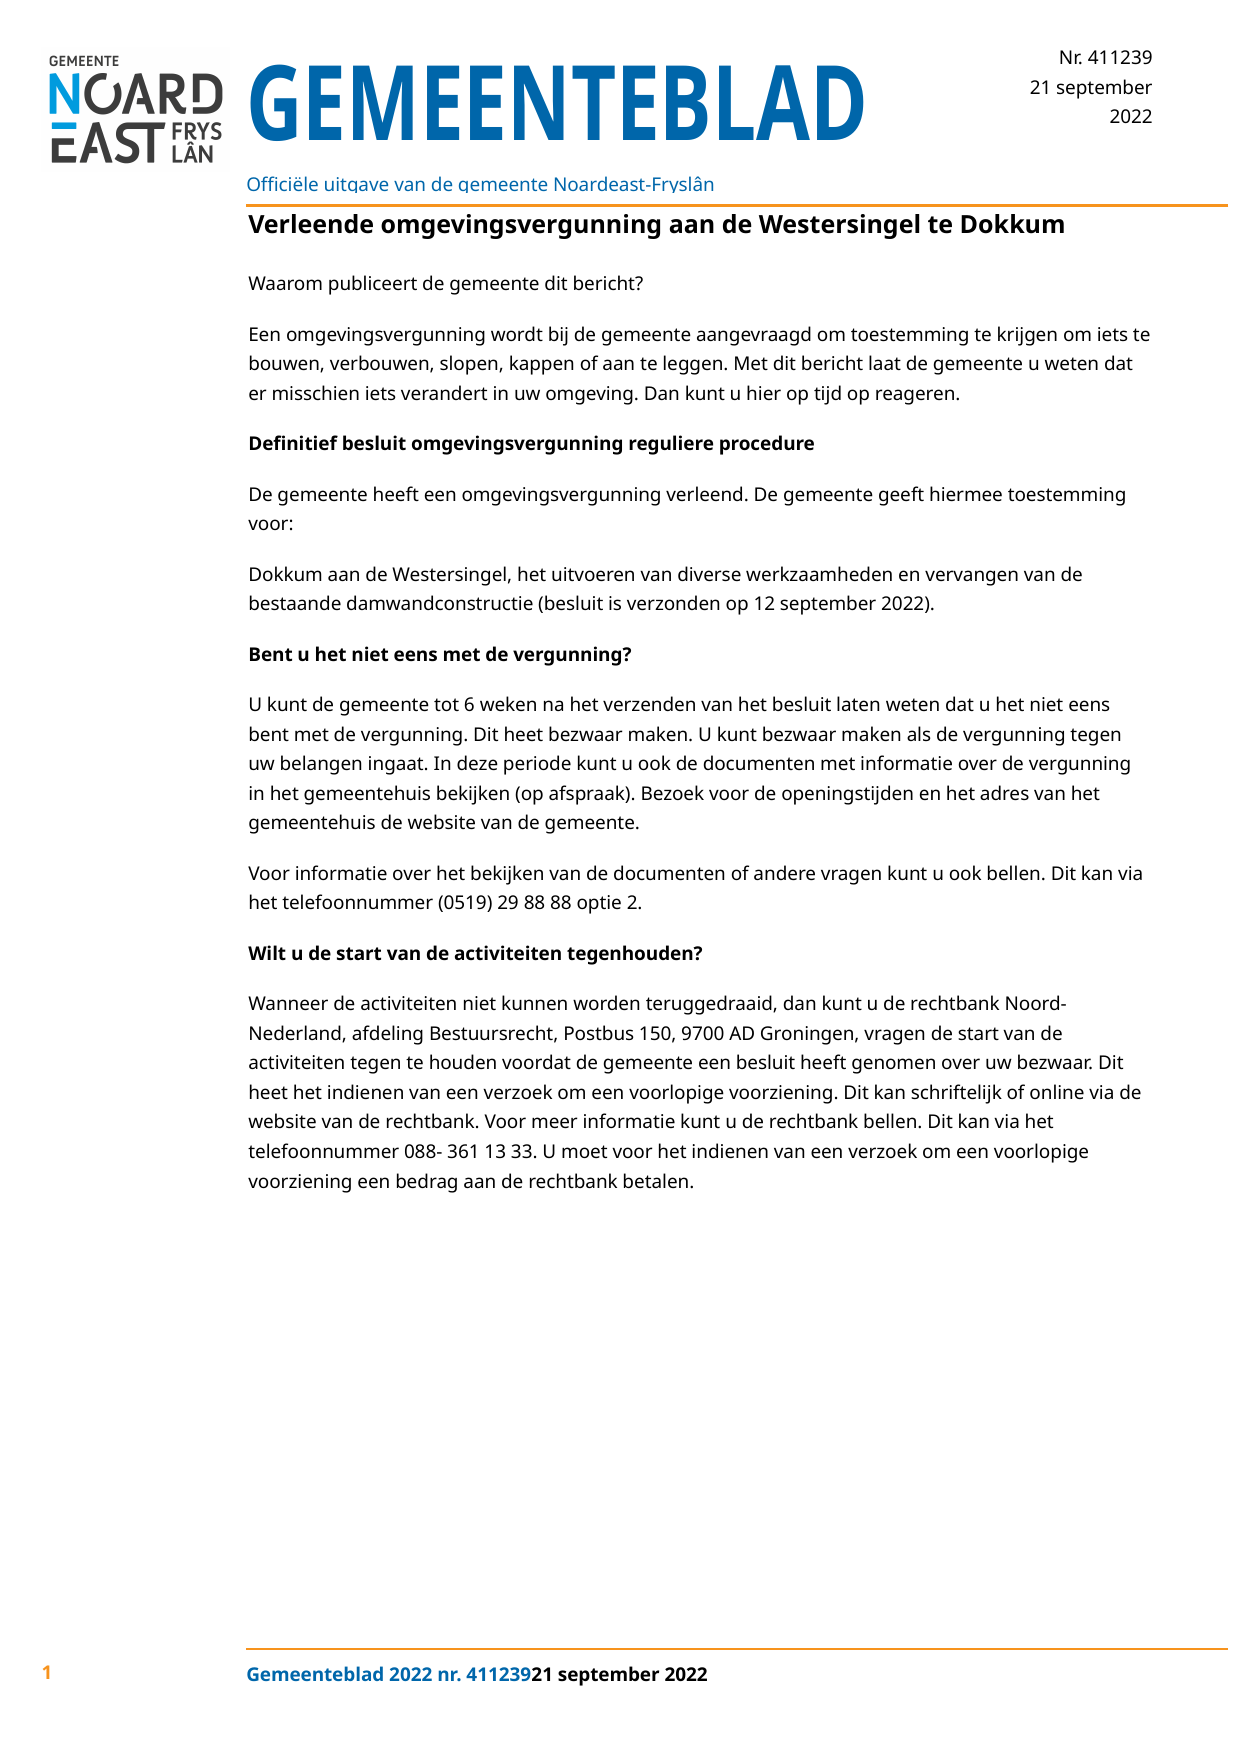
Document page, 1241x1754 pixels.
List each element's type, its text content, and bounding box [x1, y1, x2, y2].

text Voor informatie over het bekijken van de documenten of andere vragen kunt u ook bellen. Dit kan via het telefoonnummer (0519) 29 88 88 optie 2. [248, 860, 1152, 915]
text U kunt de gemeente tot 6 weken na het verzenden van het besluit laten weten dat u het niet eens bent met de vergunning. Dit heet bezwaar maken. U kunt bezwaar maken als de vergunning tegen uw belangen ingaat. In deze periode kunt u ook de documenten met informatie over de vergunning in het gemeentehuis bekijken (op afspraak). Bezoek voor de openingstijden en het adres van het gemeentehuis de website van de gemeente. [248, 691, 1152, 835]
text Definitief besluit omgevingsvergunning reguliere procedure [248, 430, 1152, 456]
text Wilt u de start van de activiteiten tegenhouden? [248, 940, 1152, 966]
text Een omgevingsvergunning wordt bij de gemeente aangevraagd om toestemming te krijgen om iets te bouwen, verbouwen, slopen, kappen of aan te leggen. Met dit bericht laat de gemeente u weten dat er misschien iets verandert in uw omgeving. Dan kunt u hier op tijd op reageren. [248, 321, 1152, 406]
text De gemeente heeft een omgevingsvergunning verleend. De gemeente geeft hiermee toestemming voor: [248, 481, 1152, 536]
text Verleende omgevingsvergunning aan de Westersingel te Dokkum [248, 207, 1152, 241]
text Dokkum aan de Westersingel, het uitvoeren van diverse werkzaamheden en vervangen van de bestaande damwandconstructie (besluit is verzonden op 12 september 2022). [248, 561, 1152, 616]
text Waarom publiceert de gemeente dit bericht? [248, 270, 1152, 296]
text Bent u het niet eens met de vergunning? [248, 641, 1152, 666]
text Wanneer de activiteiten niet kunnen worden teruggedraaid, dan kunt u de rechtbank Noord-Nederland, afdeling Bestuursrecht, Postbus 150, 9700 AD Groningen, vragen de start van de activiteiten tegen te houden voordat de gemeente een besluit heeft genomen over uw bezwaar. Dit heet het indienen van een verzoek om een voorlopige voorziening. Dit kan schriftelijk of online via de website van de rechtbank. Voor meer informatie kunt u de rechtbank bellen. Dit kan via het telefoonnummer 088- 361 13 33. U moet voor het indienen van een verzoek om een voorlopige voorziening een bedrag aan de rechtbank betalen. [248, 990, 1152, 1193]
picture [41, 47, 231, 172]
